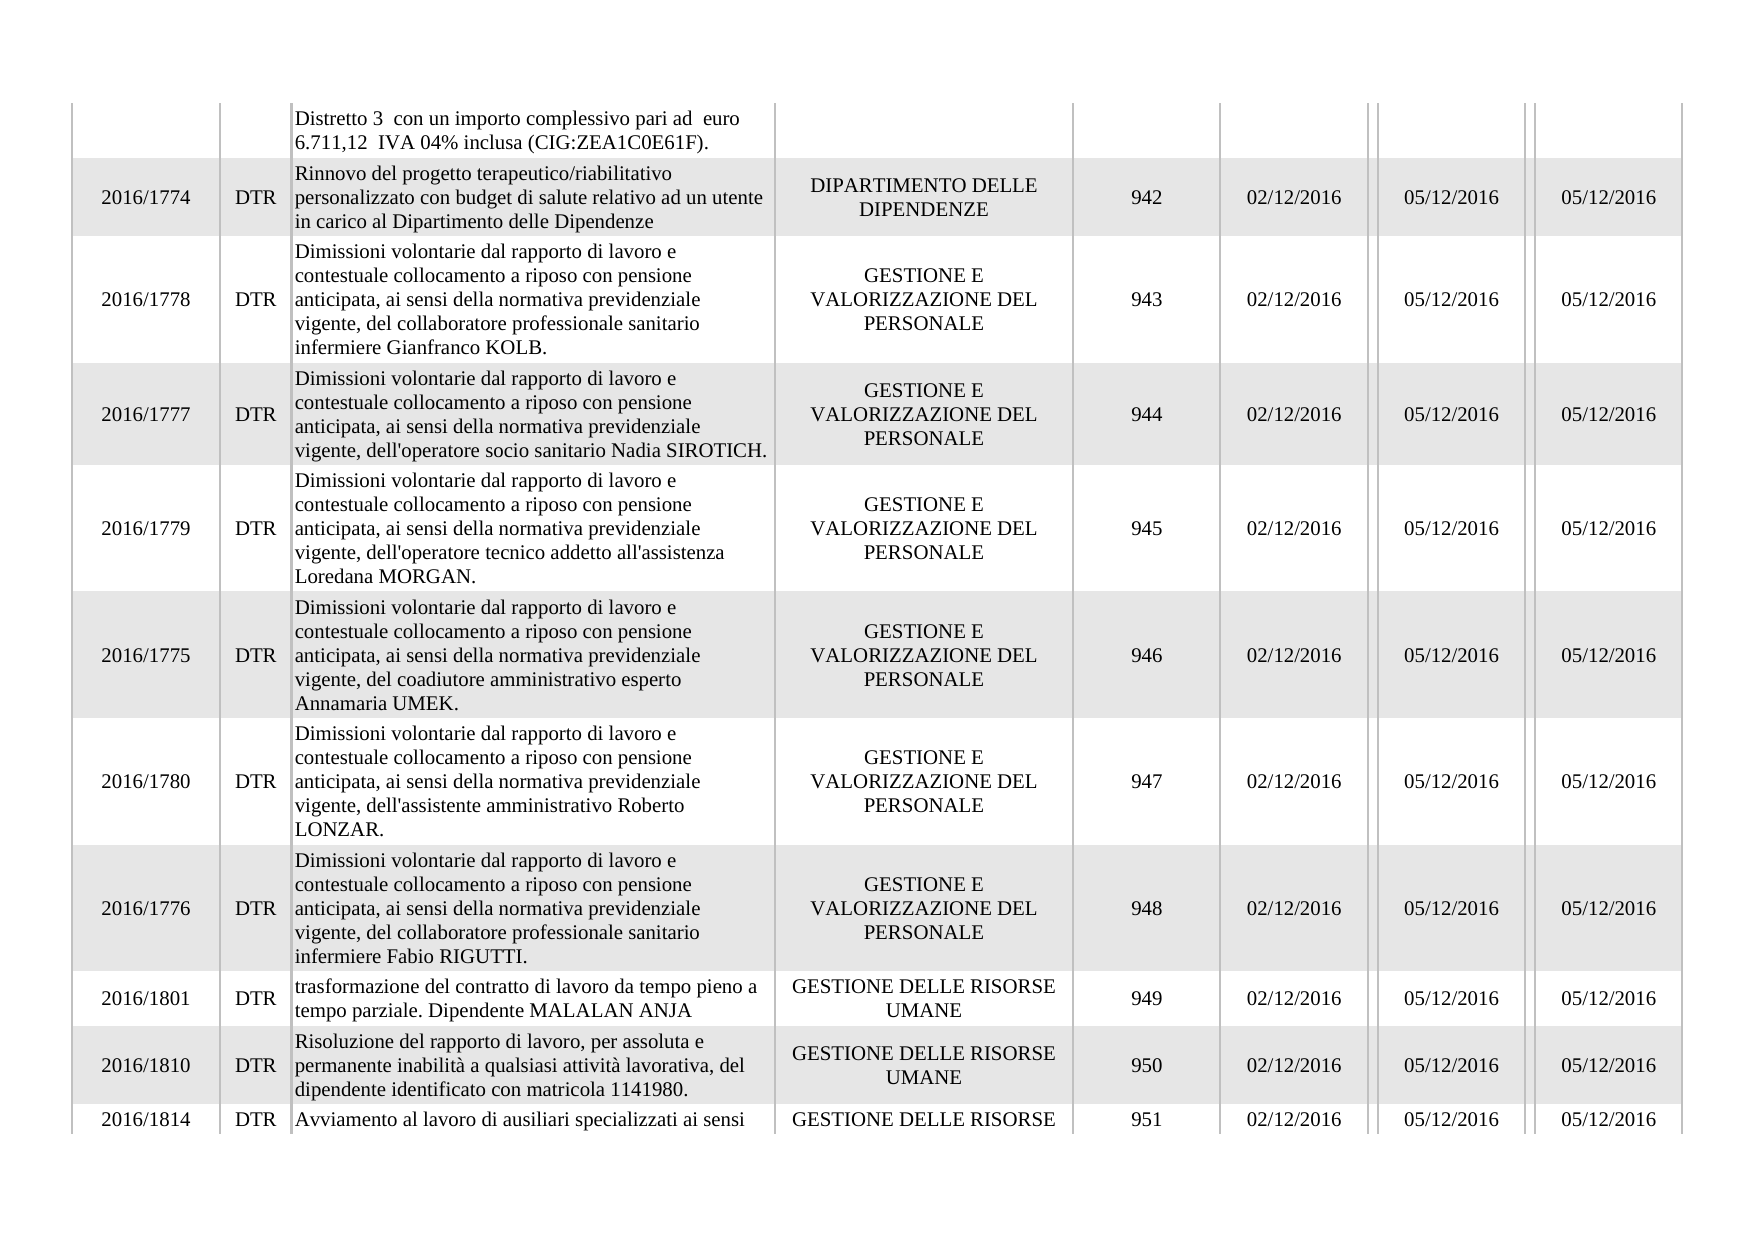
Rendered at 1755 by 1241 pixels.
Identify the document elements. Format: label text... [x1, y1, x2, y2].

table_cell trasformazione del contratto di lavoro da tempo pieno a tempo parziale. Dipendente MALALAN ANJA [293, 971, 774, 1026]
table_cell DTR [221, 971, 290, 1026]
table_cell 05/12/2016 [1379, 363, 1524, 465]
table_cell 02/12/2016 [1221, 971, 1367, 1026]
table_cell [1536, 103, 1681, 157]
table_cell GESTIONE E VALORIZZAZIONE DEL PERSONALE [776, 363, 1072, 465]
table_cell GESTIONE E VALORIZZAZIONE DEL PERSONALE [776, 718, 1072, 844]
table_cell DTR [221, 718, 290, 844]
table_cell Dimissioni volontarie dal rapporto di lavoro e contestuale collocamento a riposo con pensione anticipata, ai sensi della normativa previdenziale vigente, del collaboratore professionale sanitario infermiere Fabio RIGUTTI. [293, 845, 774, 971]
table_cell 02/12/2016 [1221, 845, 1367, 971]
table_cell 02/12/2016 [1221, 1026, 1367, 1104]
table_cell 2016/1777 [73, 363, 219, 465]
table_cell 05/12/2016 [1536, 158, 1681, 236]
table_cell GESTIONE DELLE RISORSE UMANE [776, 1026, 1072, 1104]
table_cell [776, 103, 1072, 157]
table_cell [73, 103, 219, 157]
table_cell 02/12/2016 [1221, 718, 1367, 844]
table_cell [221, 103, 290, 157]
table_cell DTR [221, 1026, 290, 1104]
table_cell [1526, 236, 1534, 362]
table_cell [1369, 236, 1377, 362]
table_cell Avviamento al lavoro di ausiliari specializzati ai sensi [293, 1104, 774, 1134]
table_cell 2016/1774 [73, 158, 219, 236]
table_cell [1369, 591, 1377, 718]
table_cell 05/12/2016 [1379, 1104, 1524, 1134]
table_cell Dimissioni volontarie dal rapporto di lavoro e contestuale collocamento a riposo con pensione anticipata, ai sensi della normativa previdenziale vigente, del coadiutore amministrativo esperto Annamaria UMEK. [293, 591, 774, 718]
table_cell GESTIONE E VALORIZZAZIONE DEL PERSONALE [776, 236, 1072, 362]
table_cell Rinnovo del progetto terapeutico/riabilitativo personalizzato con budget di salute relativo ad un utente in carico al Dipartimento delle Dipendenze [293, 158, 774, 236]
table_cell [1369, 1104, 1377, 1134]
table_cell 02/12/2016 [1221, 363, 1367, 465]
table_cell 05/12/2016 [1379, 465, 1524, 591]
table_cell 05/12/2016 [1379, 1026, 1524, 1104]
table_cell 2016/1814 [73, 1104, 219, 1134]
table_cell [1369, 103, 1377, 157]
table_cell [1379, 103, 1524, 157]
table_cell 05/12/2016 [1379, 845, 1524, 971]
table_cell [1526, 1104, 1534, 1134]
table_cell 05/12/2016 [1379, 158, 1524, 236]
table_cell 02/12/2016 [1221, 465, 1367, 591]
table_cell 02/12/2016 [1221, 236, 1367, 362]
table_cell GESTIONE DELLE RISORSE [776, 1104, 1072, 1134]
table_cell DTR [221, 158, 290, 236]
table_cell 05/12/2016 [1536, 591, 1681, 718]
table_cell [1369, 845, 1377, 971]
table_cell DTR [221, 591, 290, 718]
table_cell 2016/1801 [73, 971, 219, 1026]
table_cell [1074, 103, 1219, 157]
table_cell [1526, 158, 1534, 236]
table_cell DIPARTIMENTO DELLE DIPENDENZE [776, 158, 1072, 236]
table_cell 05/12/2016 [1536, 1026, 1681, 1104]
table_cell GESTIONE DELLE RISORSE UMANE [776, 971, 1072, 1026]
table_cell 2016/1775 [73, 591, 219, 718]
table_cell DTR [221, 845, 290, 971]
table_cell 02/12/2016 [1221, 1104, 1367, 1134]
table_cell [1526, 465, 1534, 591]
table_cell 05/12/2016 [1536, 718, 1681, 844]
table_cell 946 [1074, 591, 1219, 718]
table_cell 947 [1074, 718, 1219, 844]
table_cell 2016/1776 [73, 845, 219, 971]
table_cell 945 [1074, 465, 1219, 591]
table_cell Distretto 3 con un importo complessivo pari ad euro 6.711,12 IVA 04% inclusa (CIG:ZEA1C0E61F). [293, 103, 774, 157]
table_cell 2016/1810 [73, 1026, 219, 1104]
table_cell 944 [1074, 363, 1219, 465]
table_cell 2016/1778 [73, 236, 219, 362]
table_cell 05/12/2016 [1379, 718, 1524, 844]
table_cell DTR [221, 1104, 290, 1134]
table_cell [1221, 103, 1367, 157]
table_cell 02/12/2016 [1221, 158, 1367, 236]
table_cell DTR [221, 236, 290, 362]
table_cell [1369, 718, 1377, 844]
table_cell 942 [1074, 158, 1219, 236]
table_cell 2016/1779 [73, 465, 219, 591]
table_cell 05/12/2016 [1379, 236, 1524, 362]
table_cell [1526, 718, 1534, 844]
table_cell [1369, 465, 1377, 591]
table_cell [1526, 845, 1534, 971]
table_cell 950 [1074, 1026, 1219, 1104]
table_cell 05/12/2016 [1536, 363, 1681, 465]
table_cell Risoluzione del rapporto di lavoro, per assoluta e permanente inabilità a qualsiasi attività lavorativa, del dipendente identificato con matricola 1141980. [293, 1026, 774, 1104]
table_cell 05/12/2016 [1536, 1104, 1681, 1134]
table_cell DTR [221, 363, 290, 465]
table_cell [1526, 1026, 1534, 1104]
table_cell 948 [1074, 845, 1219, 971]
table_cell [1526, 971, 1534, 1026]
table_cell 05/12/2016 [1379, 591, 1524, 718]
table_cell 949 [1074, 971, 1219, 1026]
table_cell 05/12/2016 [1536, 971, 1681, 1026]
table_cell 05/12/2016 [1536, 845, 1681, 971]
table_cell [1526, 363, 1534, 465]
table_cell [1526, 591, 1534, 718]
table_cell Dimissioni volontarie dal rapporto di lavoro e contestuale collocamento a riposo con pensione anticipata, ai sensi della normativa previdenziale vigente, dell'operatore tecnico addetto all'assistenza Loredana MORGAN. [293, 465, 774, 591]
table_cell GESTIONE E VALORIZZAZIONE DEL PERSONALE [776, 591, 1072, 718]
table_cell [1369, 1026, 1377, 1104]
table_cell Dimissioni volontarie dal rapporto di lavoro e contestuale collocamento a riposo con pensione anticipata, ai sensi della normativa previdenziale vigente, dell'operatore socio sanitario Nadia SIROTICH. [293, 363, 774, 465]
table_cell DTR [221, 465, 290, 591]
table_cell [1369, 363, 1377, 465]
table_cell GESTIONE E VALORIZZAZIONE DEL PERSONALE [776, 845, 1072, 971]
table_cell [1369, 158, 1377, 236]
table_cell [1369, 971, 1377, 1026]
table_cell 951 [1074, 1104, 1219, 1134]
table_cell 02/12/2016 [1221, 591, 1367, 718]
table_cell 943 [1074, 236, 1219, 362]
table_cell Dimissioni volontarie dal rapporto di lavoro e contestuale collocamento a riposo con pensione anticipata, ai sensi della normativa previdenziale vigente, dell'assistente amministrativo Roberto LONZAR. [293, 718, 774, 844]
table_cell GESTIONE E VALORIZZAZIONE DEL PERSONALE [776, 465, 1072, 591]
table_cell 05/12/2016 [1536, 465, 1681, 591]
table_cell Dimissioni volontarie dal rapporto di lavoro e contestuale collocamento a riposo con pensione anticipata, ai sensi della normativa previdenziale vigente, del collaboratore professionale sanitario infermiere Gianfranco KOLB. [293, 236, 774, 362]
table_cell [1526, 103, 1534, 157]
table_cell 05/12/2016 [1536, 236, 1681, 362]
table_cell 05/12/2016 [1379, 971, 1524, 1026]
table_cell 2016/1780 [73, 718, 219, 844]
